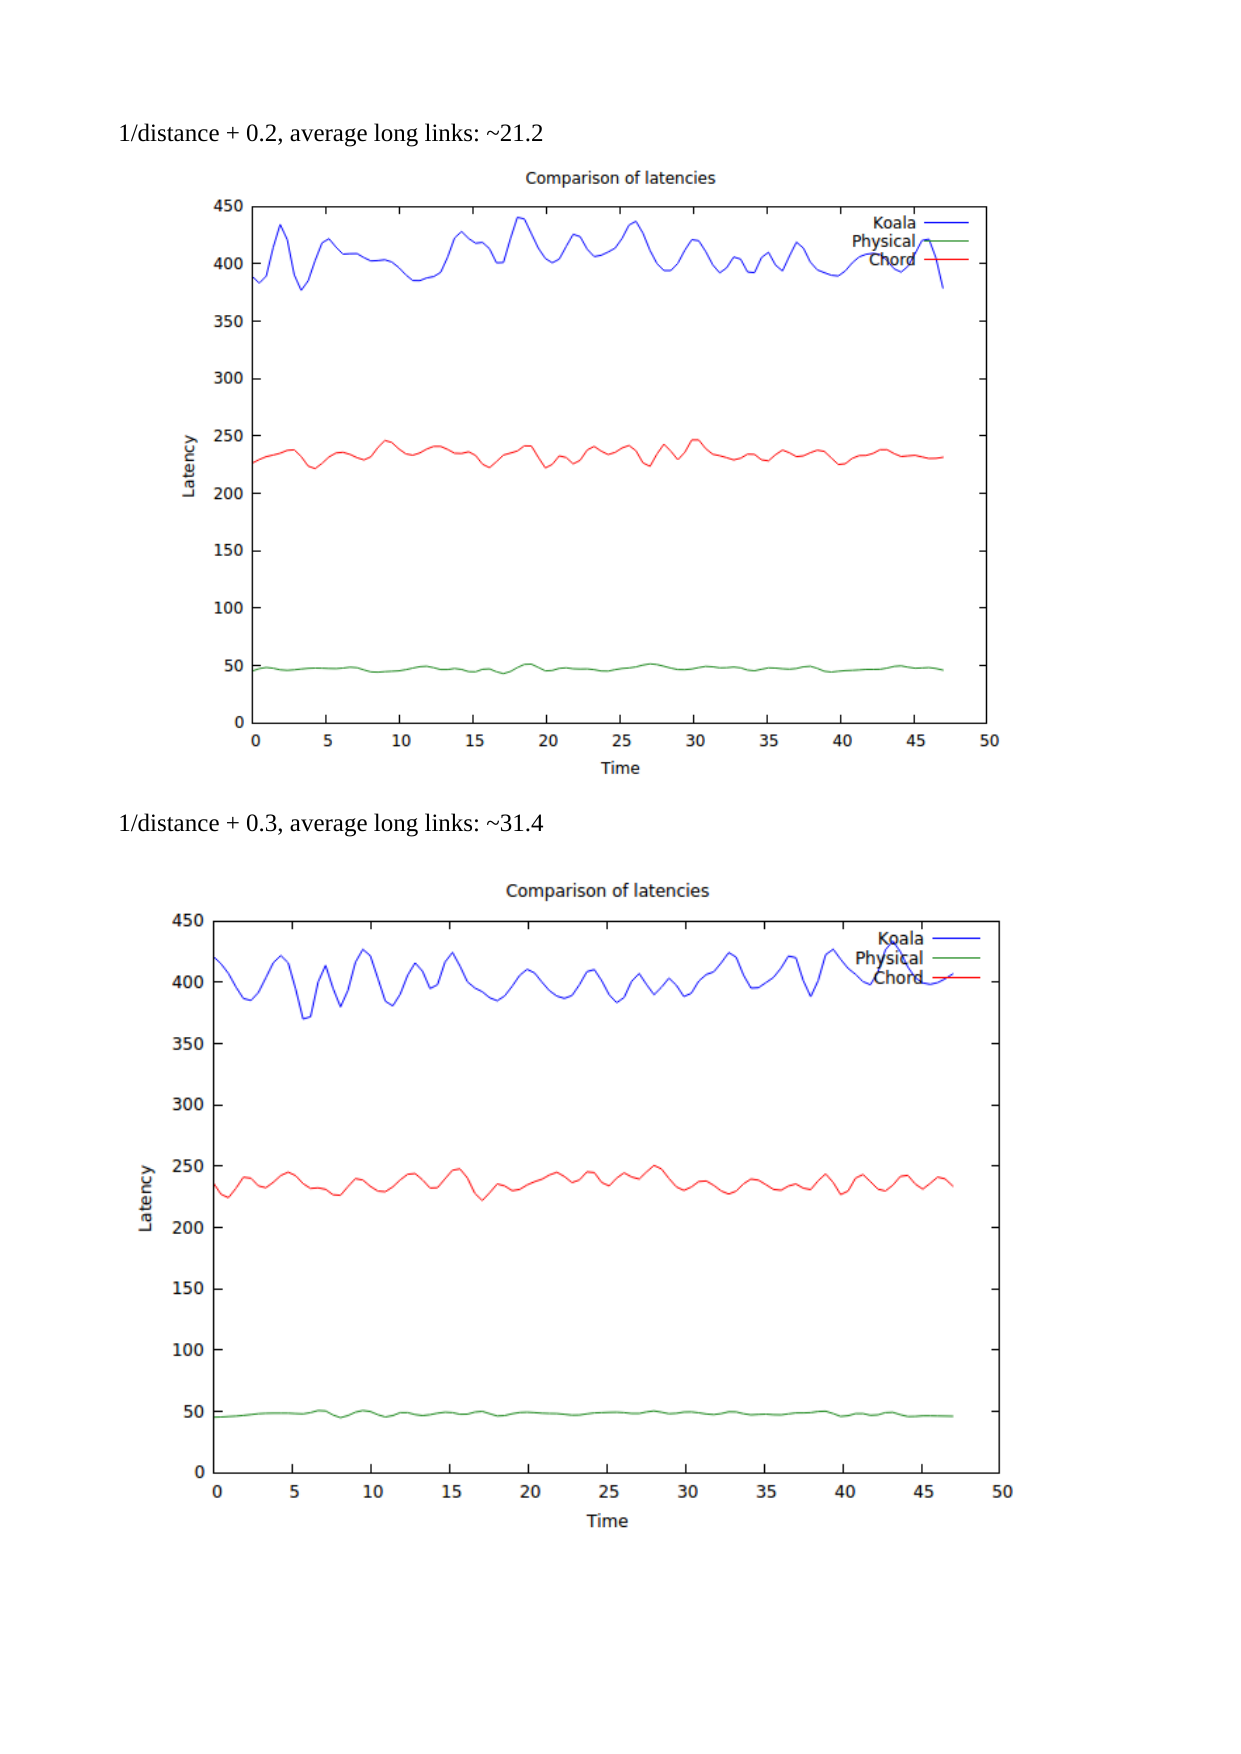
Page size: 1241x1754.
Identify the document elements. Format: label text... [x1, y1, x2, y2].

text 1/distance + 0.3, average long links: ~31.4 [118, 808, 1122, 837]
picture [177, 160, 1007, 778]
picture [133, 869, 1017, 1533]
text 1/distance + 0.2, average long links: ~21.2 [118, 118, 1122, 147]
